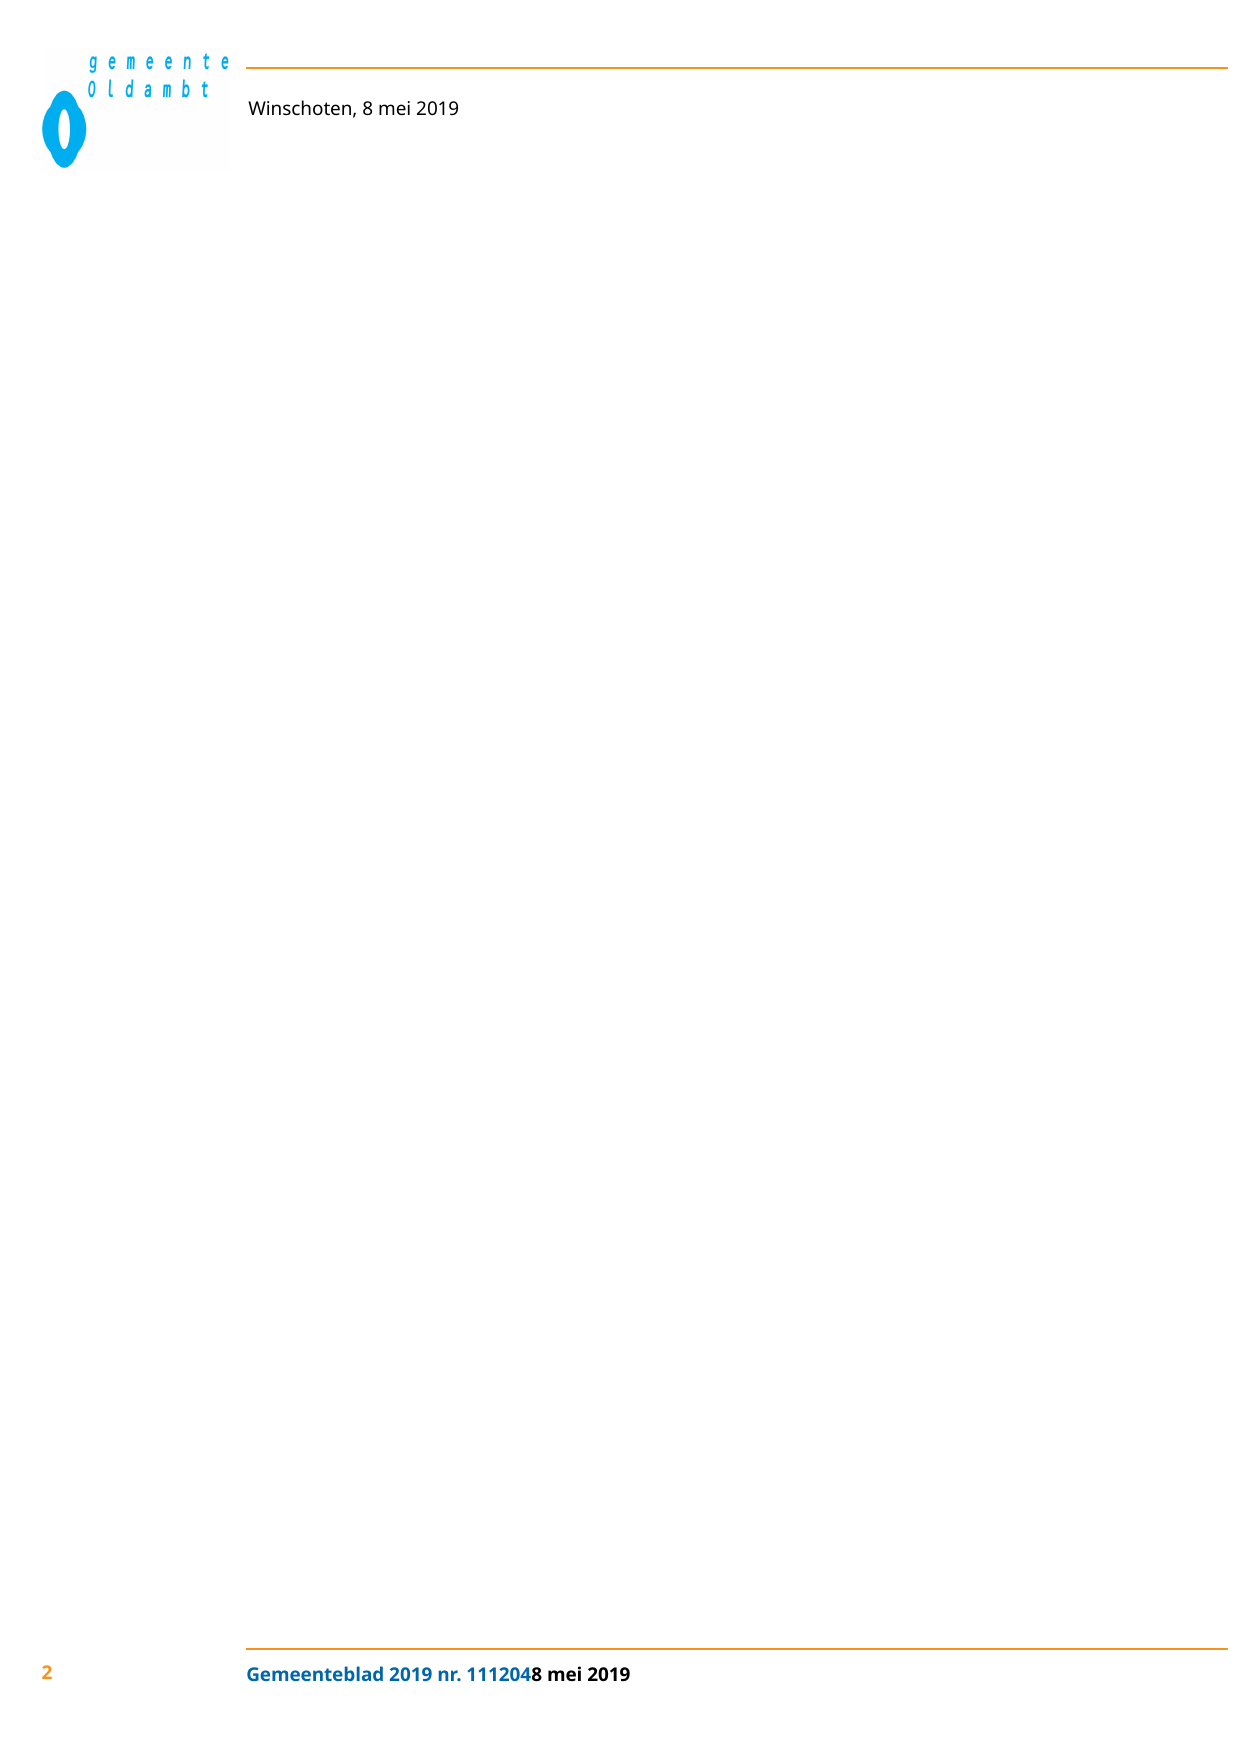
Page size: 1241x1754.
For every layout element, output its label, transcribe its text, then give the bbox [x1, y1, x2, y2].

text Winschoten, 8 mei 2019 [248, 95, 1152, 121]
picture [41, 47, 231, 172]
